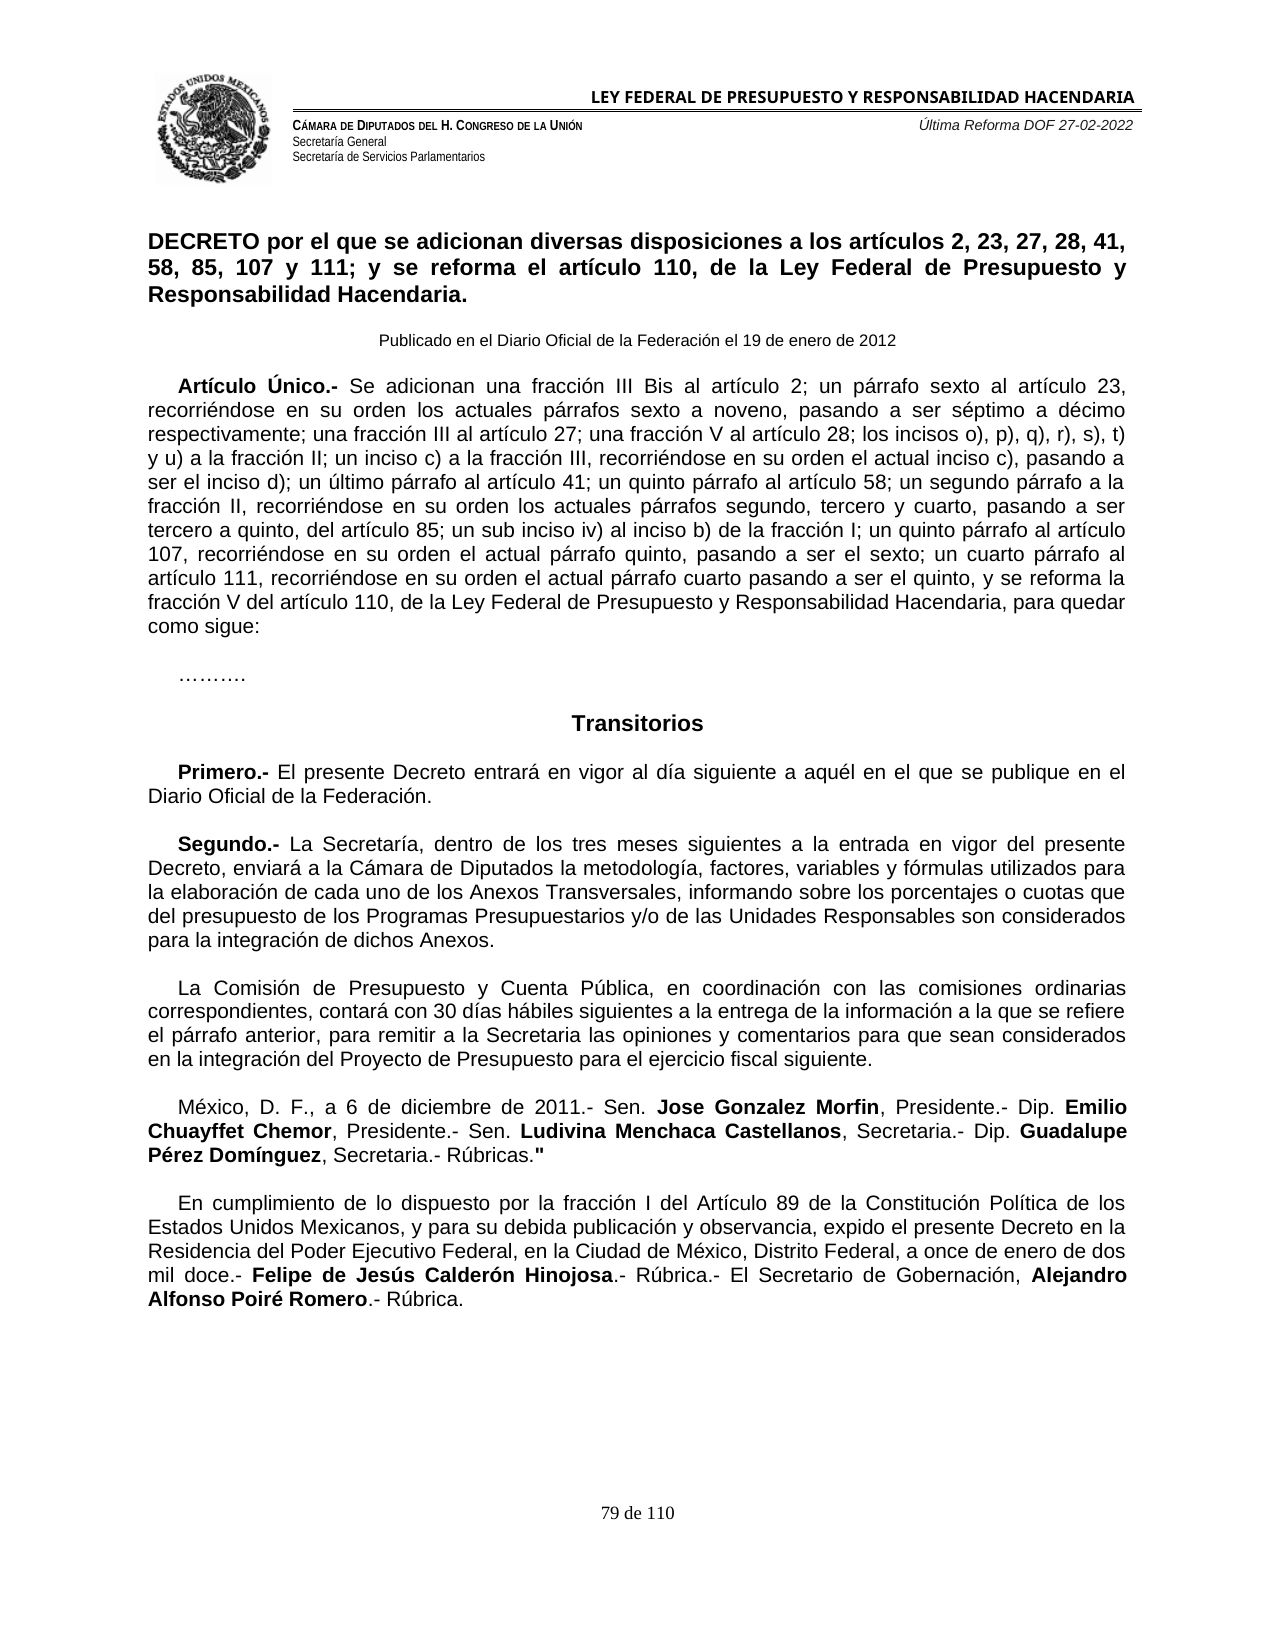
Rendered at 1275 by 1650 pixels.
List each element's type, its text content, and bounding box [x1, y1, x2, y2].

text Publicado en el Diario Oficial de la Federación el 19 de enero de 2012 [148, 331, 1127, 350]
text En cumplimiento de lo dispuesto por la fracción I del Artículo 89 de la Constitución Política de los Estados Unidos Mexicanos, y para su debida publicación y observancia, expido el presente Decreto en la Residencia del Poder Ejecutivo Federal, en la Ciudad de México, Distrito Federal, a once de enero de dos mil doce.- Felipe de Jesús Calderón Hinojosa.- Rúbrica.- El Secretario de Gobernación, Alejandro Alfonso Poiré Romero.- Rúbrica. [148, 1191, 1127, 1311]
text ………. [148, 662, 1127, 686]
text Primero.- El presente Decreto entrará en vigor al día siguiente a aquél en el que se publique en el Diario Oficial de la Federación. [148, 760, 1127, 808]
text Segundo.- La Secretaría, dentro de los tres meses siguientes a la entrada en vigor del presente Decreto, enviará a la Cámara de Diputados la metodología, factores, variables y fórmulas utilizados para la elaboración de cada uno de los Anexos Transversales, informando sobre los porcentajes o cuotas que del presupuesto de los Programas Presupuestarios y/o de las Unidades Responsables son considerados para la integración de dichos Anexos. [148, 832, 1127, 951]
text México, D. F., a 6 de diciembre de 2011.- Sen. Jose Gonzalez Morfin, Presidente.- Dip. Emilio Chuayffet Chemor, Presidente.- Sen. Ludivina Menchaca Castellanos, Secretaria.- Dip. Guadalupe Pérez Domínguez, Secretaria.- Rúbricas." [148, 1095, 1127, 1167]
text Transitorios [148, 709, 1127, 736]
text La Comisión de Presupuesto y Cuenta Pública, en coordinación con las comisiones ordinarias correspondientes, contará con 30 días hábiles siguientes a la entrega de la información a la que se refiere el párrafo anterior, para remitir a la Secretaria las opiniones y comentarios para que sean considerados en la integración del Proyecto de Presupuesto para el ejercicio fiscal siguiente. [148, 975, 1127, 1071]
text DECRETO por el que se adicionan diversas disposiciones a los artículos 2, 23, 27, 28, 41, 58, 85, 107 y 111; y se reforma el artículo 110, de la Ley Federal de Presupuesto y Responsabilidad Hacendaria. [148, 228, 1127, 307]
text Artículo Único.- Se adicionan una fracción III Bis al artículo 2; un párrafo sexto al artículo 23, recorriéndose en su orden los actuales párrafos sexto a noveno, pasando a ser séptimo a décimo respectivamente; una fracción III al artículo 27; una fracción V al artículo 28; los incisos o), p), q), r), s), t) y u) a la fracción II; un inciso c) a la fracción III, recorriéndose en su orden el actual inciso c), pasando a ser el inciso d); un último párrafo al artículo 41; un quinto párrafo al artículo 58; un segundo párrafo a la fracción II, recorriéndose en su orden los actuales párrafos segundo, tercero y cuarto, pasando a ser tercero a quinto, del artículo 85; un sub inciso iv) al inciso b) de la fracción I; un quinto párrafo al artículo 107, recorriéndose en su orden el actual párrafo quinto, pasando a ser el sexto; un cuarto párrafo al artículo 111, recorriéndose en su orden el actual párrafo cuarto pasando a ser el quinto, y se reforma la fracción V del artículo 110, de la Ley Federal de Presupuesto y Responsabilidad Hacendaria, para quedar como sigue: [148, 374, 1127, 638]
